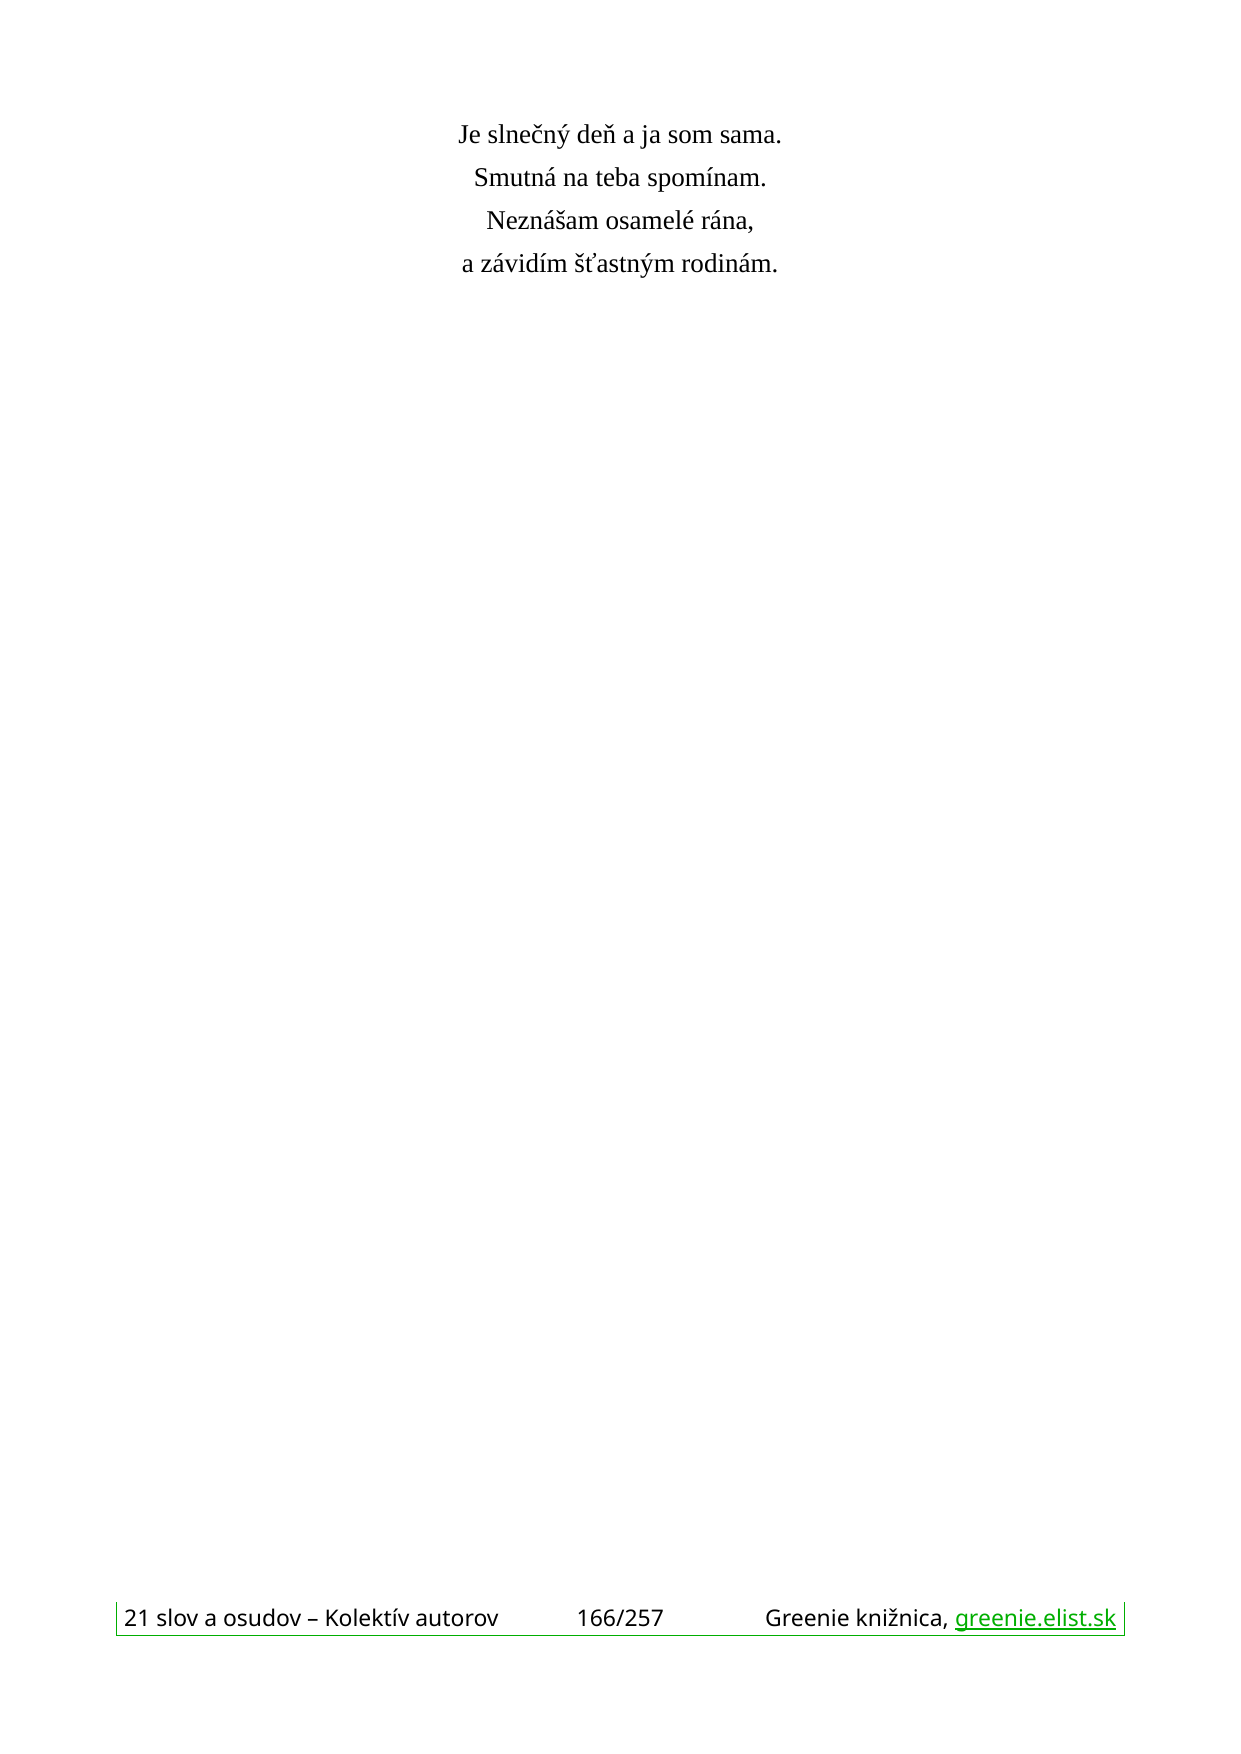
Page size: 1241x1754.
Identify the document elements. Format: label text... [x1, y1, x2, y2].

text a závidím šťastným rodinám. [118, 247, 1122, 278]
text Neznášam osamelé rána, [118, 204, 1122, 235]
text Je slnečný deň a ja som sama. [118, 118, 1122, 149]
text Smutná na teba spomínam. [118, 161, 1122, 192]
